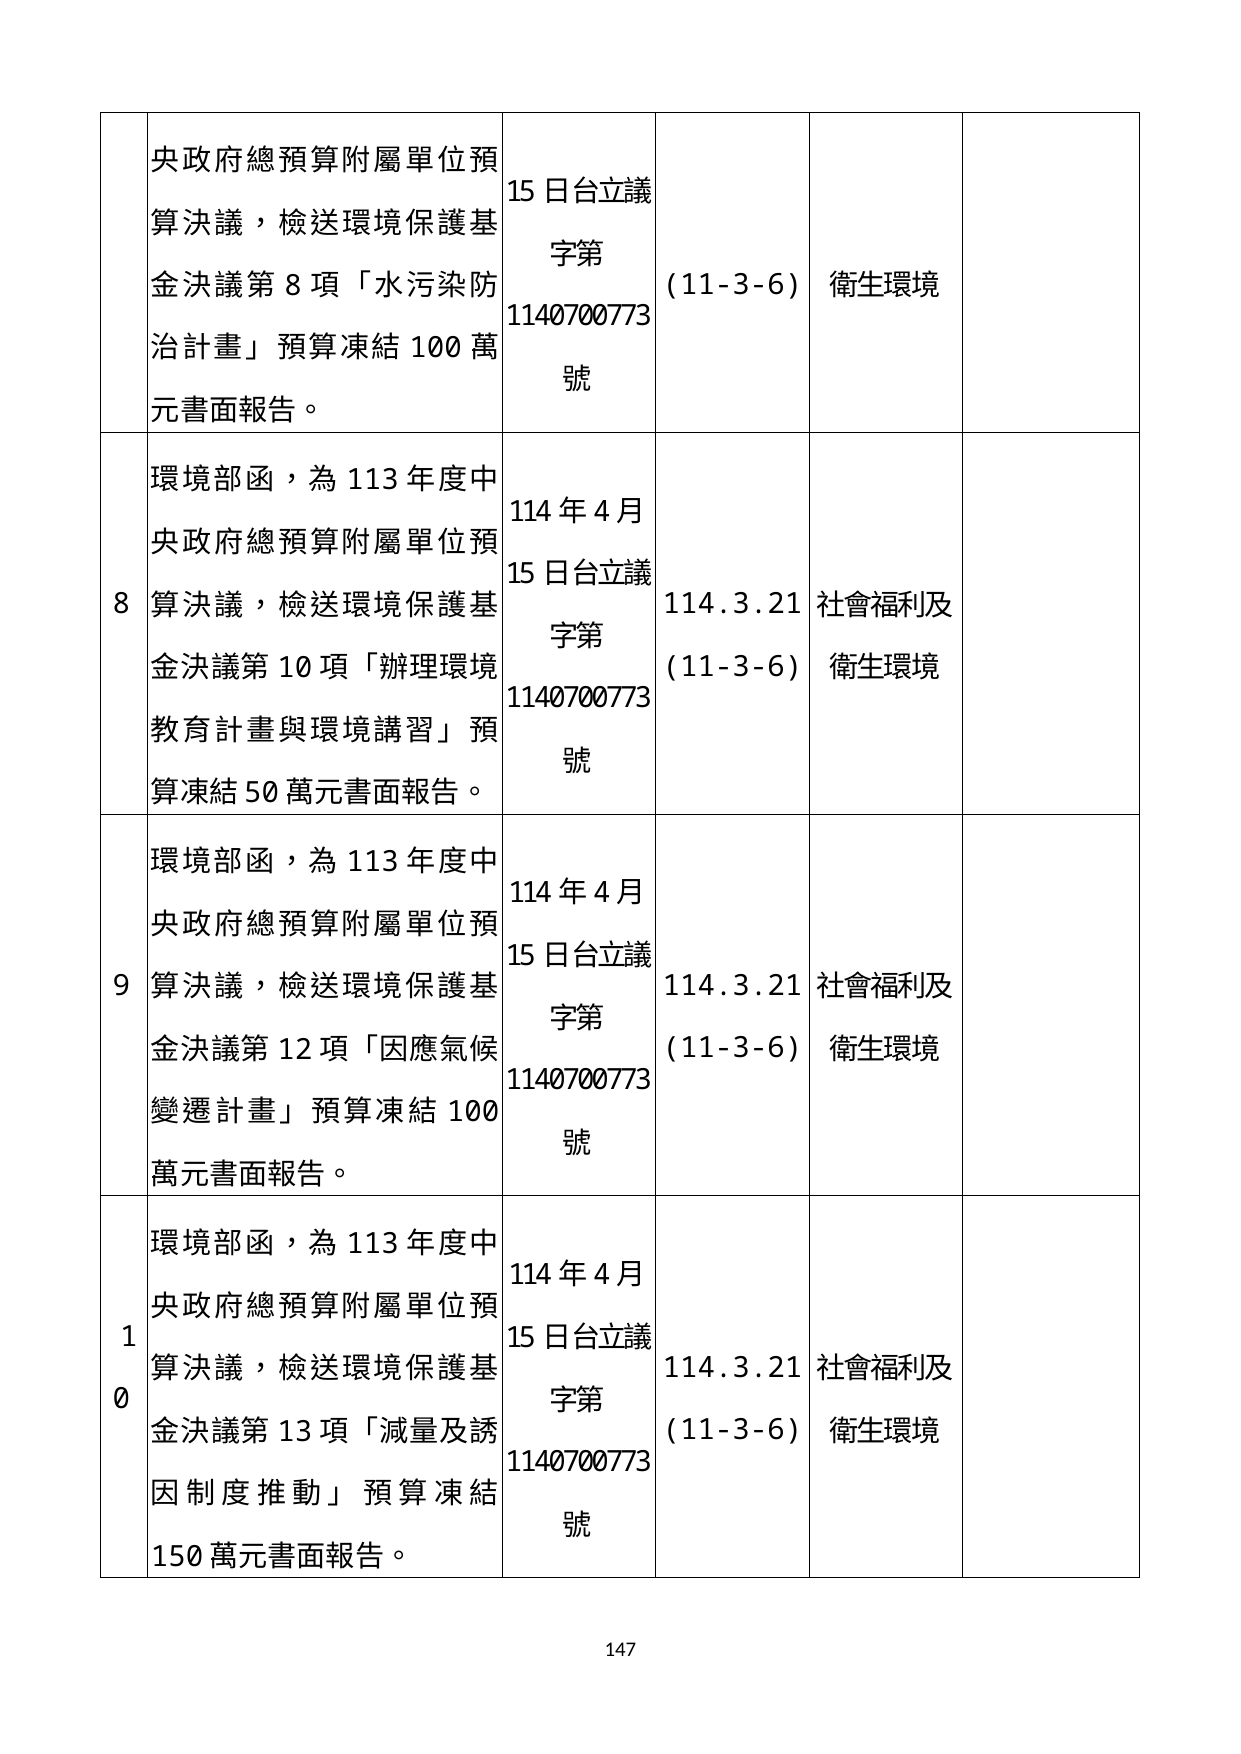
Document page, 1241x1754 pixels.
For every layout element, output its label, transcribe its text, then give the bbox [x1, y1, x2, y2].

table_cell 央政府總預算附屬單位預算決議，檢送環境保護基金決議第8項「水污染防治計畫」預算凍結100萬元書面報告。 [148, 113, 502, 432]
table_cell 114.3.21 (11-3-6) [656, 433, 809, 813]
table_cell [963, 433, 1139, 813]
table_cell 15日台立議字第1140700773號 [503, 113, 655, 432]
table_cell [101, 113, 147, 432]
table_cell [963, 113, 1139, 432]
table_cell 社會福利及 衛生環境 [810, 1196, 962, 1577]
table_cell (11-3-6) [656, 113, 809, 432]
table_cell 社會福利及 衛生環境 [810, 433, 962, 813]
table_cell 114.3.21 (11-3-6) [656, 1196, 809, 1577]
table_cell [101, 815, 147, 1195]
table_cell 114年4月15日台立議字第1140700773號 [503, 433, 655, 813]
table_cell [101, 433, 147, 813]
table_cell 社會福利及 衛生環境 [810, 815, 962, 1195]
table_cell [963, 1196, 1139, 1577]
table_cell 114年4月15日台立議字第1140700773號 [503, 815, 655, 1195]
table_cell 環境部函，為113年度中央政府總預算附屬單位預算決議，檢送環境保護基金決議第10項「辦理環境教育計畫與環境講習」預算凍結50萬元書面報告。 [148, 433, 502, 813]
table_cell [101, 1196, 147, 1577]
table_cell 環境部函，為113年度中央政府總預算附屬單位預算決議，檢送環境保護基金決議第12項「因應氣候變遷計畫」預算凍結100萬元書面報告。 [148, 815, 502, 1195]
table_cell 環境部函，為113年度中央政府總預算附屬單位預算決議，檢送環境保護基金決議第13項「減量及誘因制度推動」預算凍結150萬元書面報告。 [148, 1196, 502, 1577]
table_cell 114年4月15日台立議字第1140700773號 [503, 1196, 655, 1577]
table_cell 114.3.21 (11-3-6) [656, 815, 809, 1195]
table_cell 衛生環境 [810, 113, 962, 432]
table_cell [963, 815, 1139, 1195]
